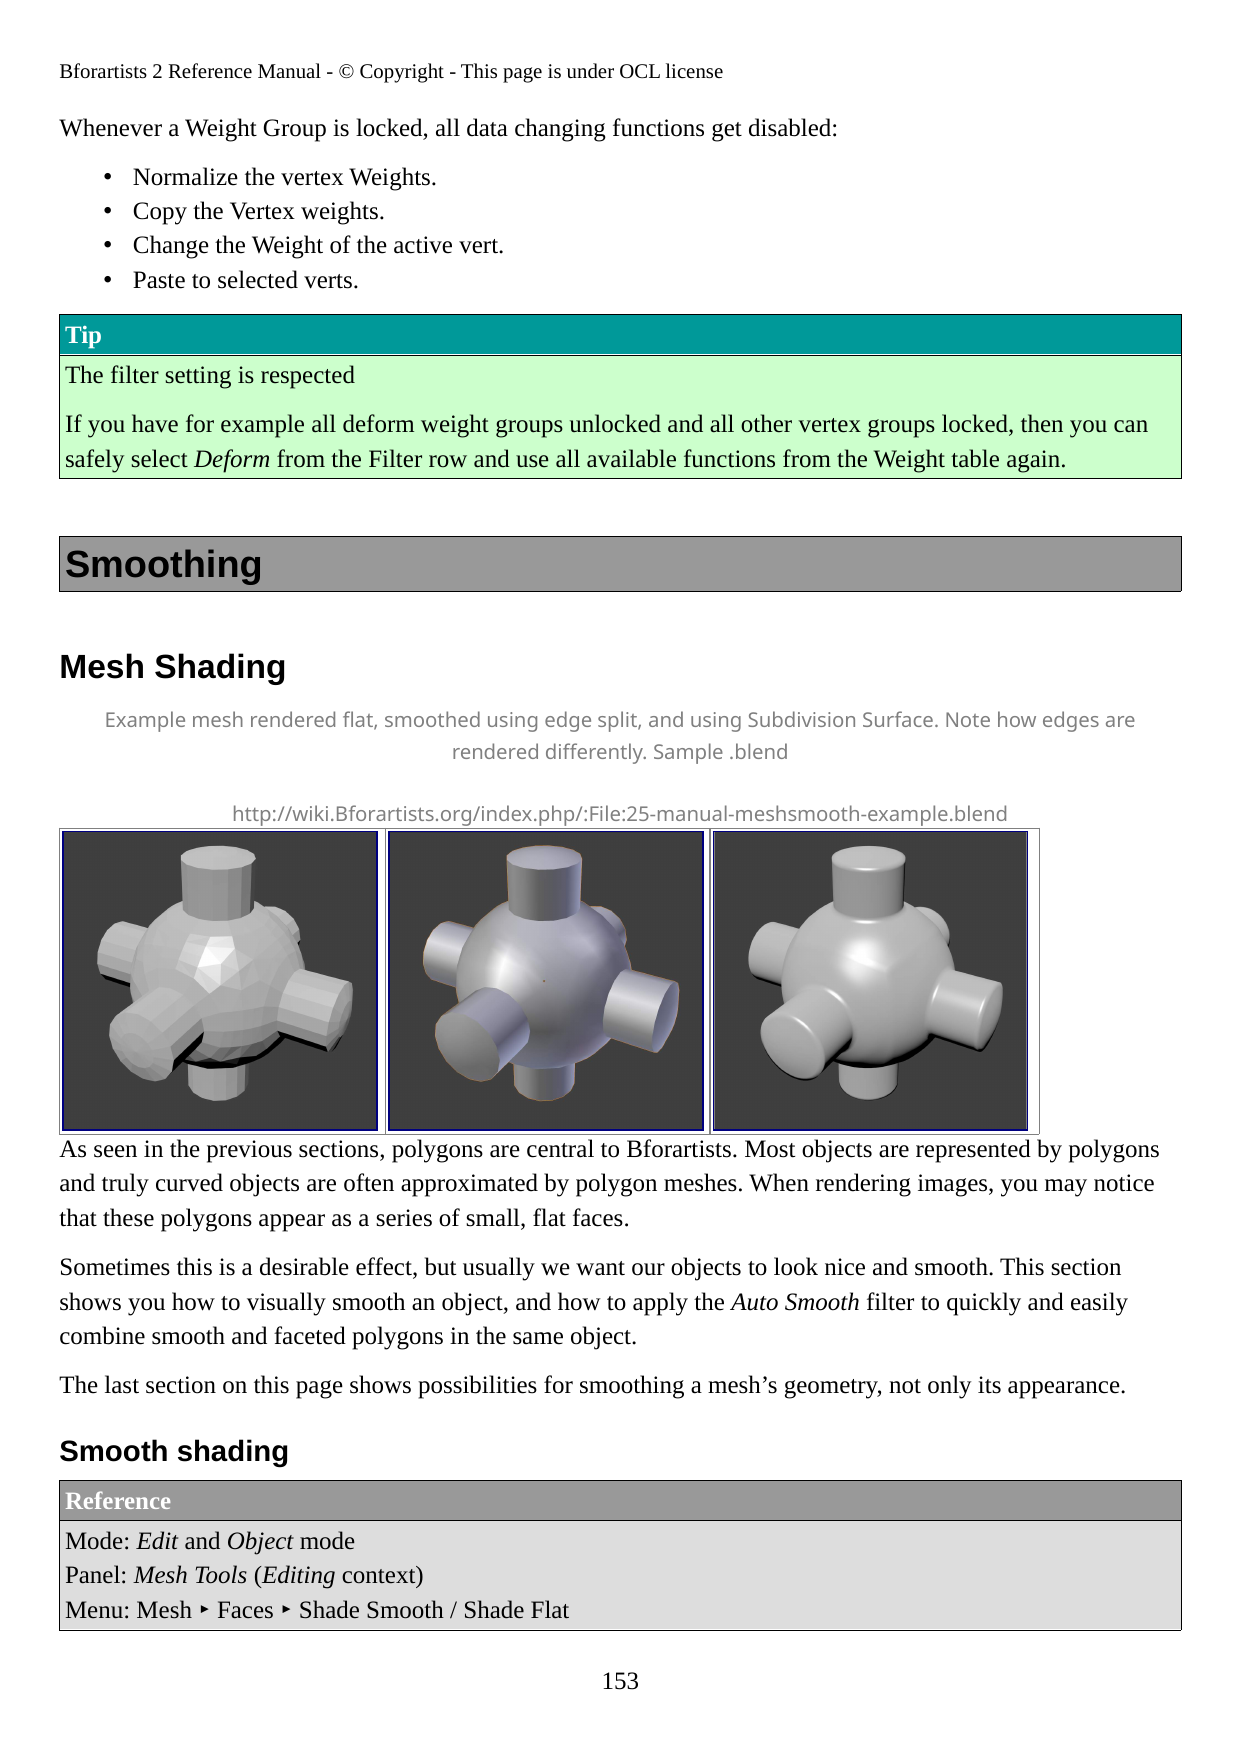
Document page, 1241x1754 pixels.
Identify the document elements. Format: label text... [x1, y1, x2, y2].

text http://wiki.Bforartists.org/index.php/:File:25-manual-meshsmooth-example.blend [59, 796, 1181, 827]
text Sometimes this is a desirable effect, but usually we want our objects to look nice and smooth. This section shows you how to visually smooth an object, and how to apply the Auto Smooth filter to quickly and easily combine smooth and faceted polygons in the same object. [59, 1252, 1181, 1350]
table_header [60, 829, 385, 1134]
text The last section on this page shows possibilities for smoothing a mesh’s geometry, not only its appearance. [59, 1370, 1181, 1399]
table_cell Mode: Edit and Object mode Panel: Mesh Tools (Editing context) Menu: Mesh ‣ Faces ‣ Shade Smooth / Shade Flat [60, 1521, 1181, 1629]
list Paste to selected verts. [103, 265, 1181, 294]
picture [64, 832, 376, 1129]
text As seen in the previous sections, polygons are central to Bforartists. Most objects are represented by polygons and truly curved objects are often approximated by polygon meshes. When rendering images, you may notice that these polygons appear as a series of small, flat faces. [59, 1134, 1181, 1232]
table_header Reference [60, 1481, 1181, 1520]
picture [714, 832, 1027, 1129]
text Example mesh rendered flat, smoothed using edge split, and using Subdivision Surface. Note how edges are rendered differently. Sample .blend [59, 702, 1181, 765]
list Normalize the vertex Weights. [103, 162, 1181, 190]
subtitle Mesh Shading [59, 647, 1181, 685]
text Whenever a Weight Group is locked, all data changing functions get disabled: [59, 113, 1181, 141]
picture [390, 832, 702, 1129]
table_header [386, 829, 709, 1134]
list Copy the Vertex weights. [103, 196, 1181, 225]
table_header Smoothing [60, 537, 1181, 591]
subtitle Smooth shading [59, 1434, 1181, 1467]
table_header Tip [60, 315, 1181, 354]
table_cell The filter setting is respected If you have for example all deform weight groups unlocked and all other vertex groups locked, then you can safely select Deform from the Filter row and use all available functions from the Weight table again. [60, 356, 1181, 478]
table_header [711, 829, 1039, 1134]
list Change the Weight of the active vert. [103, 231, 1181, 259]
